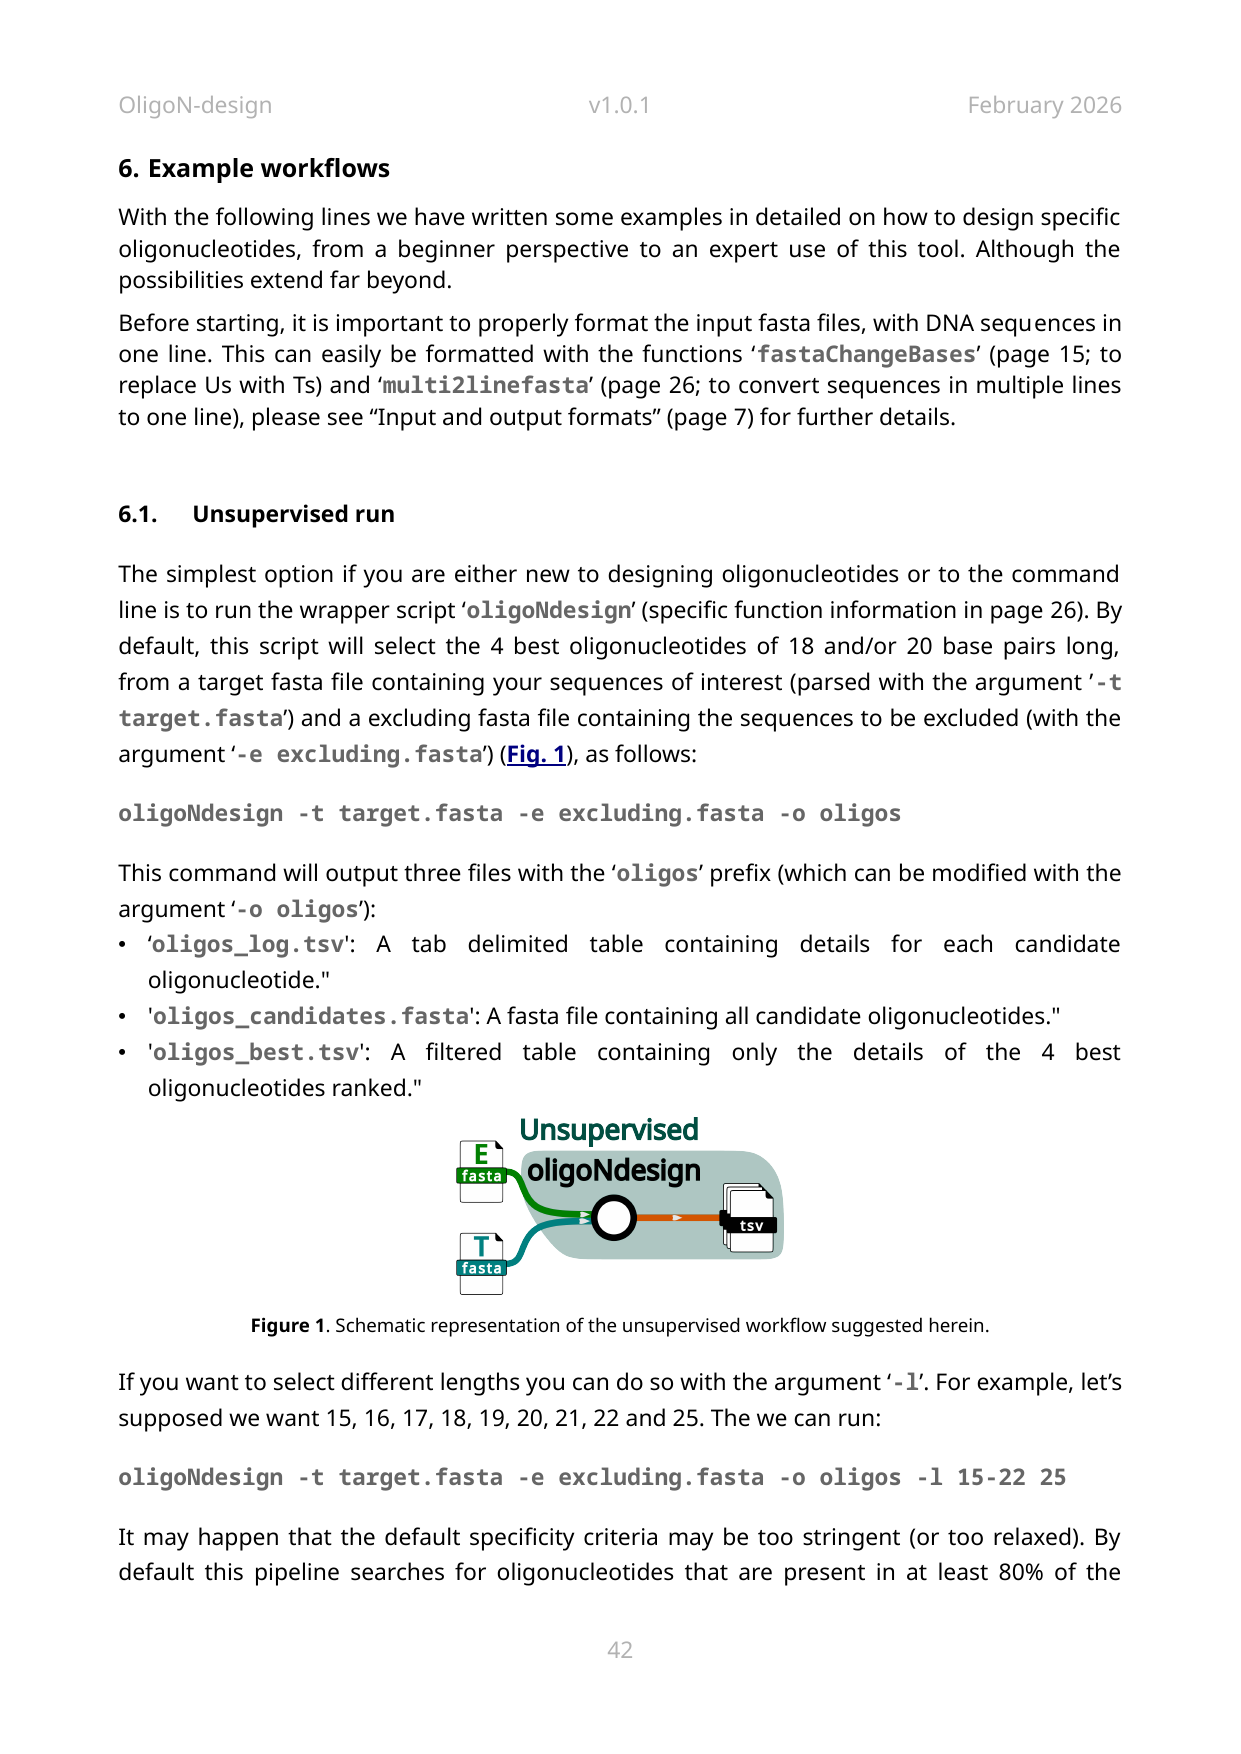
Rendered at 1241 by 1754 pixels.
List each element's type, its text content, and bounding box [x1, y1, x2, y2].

text oligoNdesign -t target.fasta -e excluding.fasta -o oligos -l 15-22 25 [118, 1461, 1122, 1492]
text With the following lines we have written some examples in detailed on how to design specific oligonucleotides, from a beginner perspective to an expert use of this tool. Although the possibilities extend far beyond. [118, 201, 1122, 295]
text This command will output three files with the ‘oligos’ prefix (which can be modified with the argument ‘-o oligos’): [118, 857, 1122, 924]
list 'oligos_best.tsv': A filtered table containing only the details of the 4 best oligonucleotides ranked." [118, 1036, 1122, 1103]
subtitle Unsupervised run [118, 498, 1122, 530]
text The simplest option if you are either new to designing oligonucleotides or to the command line is to run the wrapper script ‘oligoNdesign’ (specific function information in page 26). By default, this script will select the 4 best oligonucleotides of 18 and/or 20 base pairs long, from a target fasta file containing your sequences of interest (parsed with the argument ’-t target.fasta’) and a excluding fasta file containing the sequences to be excluded (with the argument ‘-e excluding.fasta’) (Fig. 1), as follows: [118, 558, 1122, 769]
text If you want to select different lengths you can do so with the argument ‘-l’. For example, let’s supposed we want 15, 16, 17, 18, 19, 20, 21, 22 and 25. The we can run: [118, 1366, 1122, 1433]
subtitle Example workflows [118, 150, 1122, 184]
list ‘oligos_log.tsv': A tab delimited table containing details for each candidate oligonucleotide." [118, 928, 1122, 996]
text It may happen that the default specificity criteria may be too stringent (or too relaxed). By default this pipeline searches for oligonucleotides that are present in at least 80% of the [118, 1520, 1122, 1588]
text Figure 1. Schematic representation of the unsupervised workflow suggested herein. [118, 1313, 1122, 1338]
text oligoNdesign -t target.fasta -e excluding.fasta -o oligos [118, 797, 1122, 828]
text Before starting, it is important to properly format the input fasta files, with DNA sequences in one line. This can easily be formatted with the functions ‘fastaChangeBases’ (page 14; to replace Us with Ts) and ‘multi2linefasta’ (page 25; to convert sequences in multiple lines to one line), please see “Input and output formats” (page 7) for further details. [118, 307, 1122, 432]
list 'oligos_candidates.fasta': A fasta file containing all candidate oligonucleotides." [118, 1000, 1122, 1032]
picture [456, 1117, 784, 1295]
